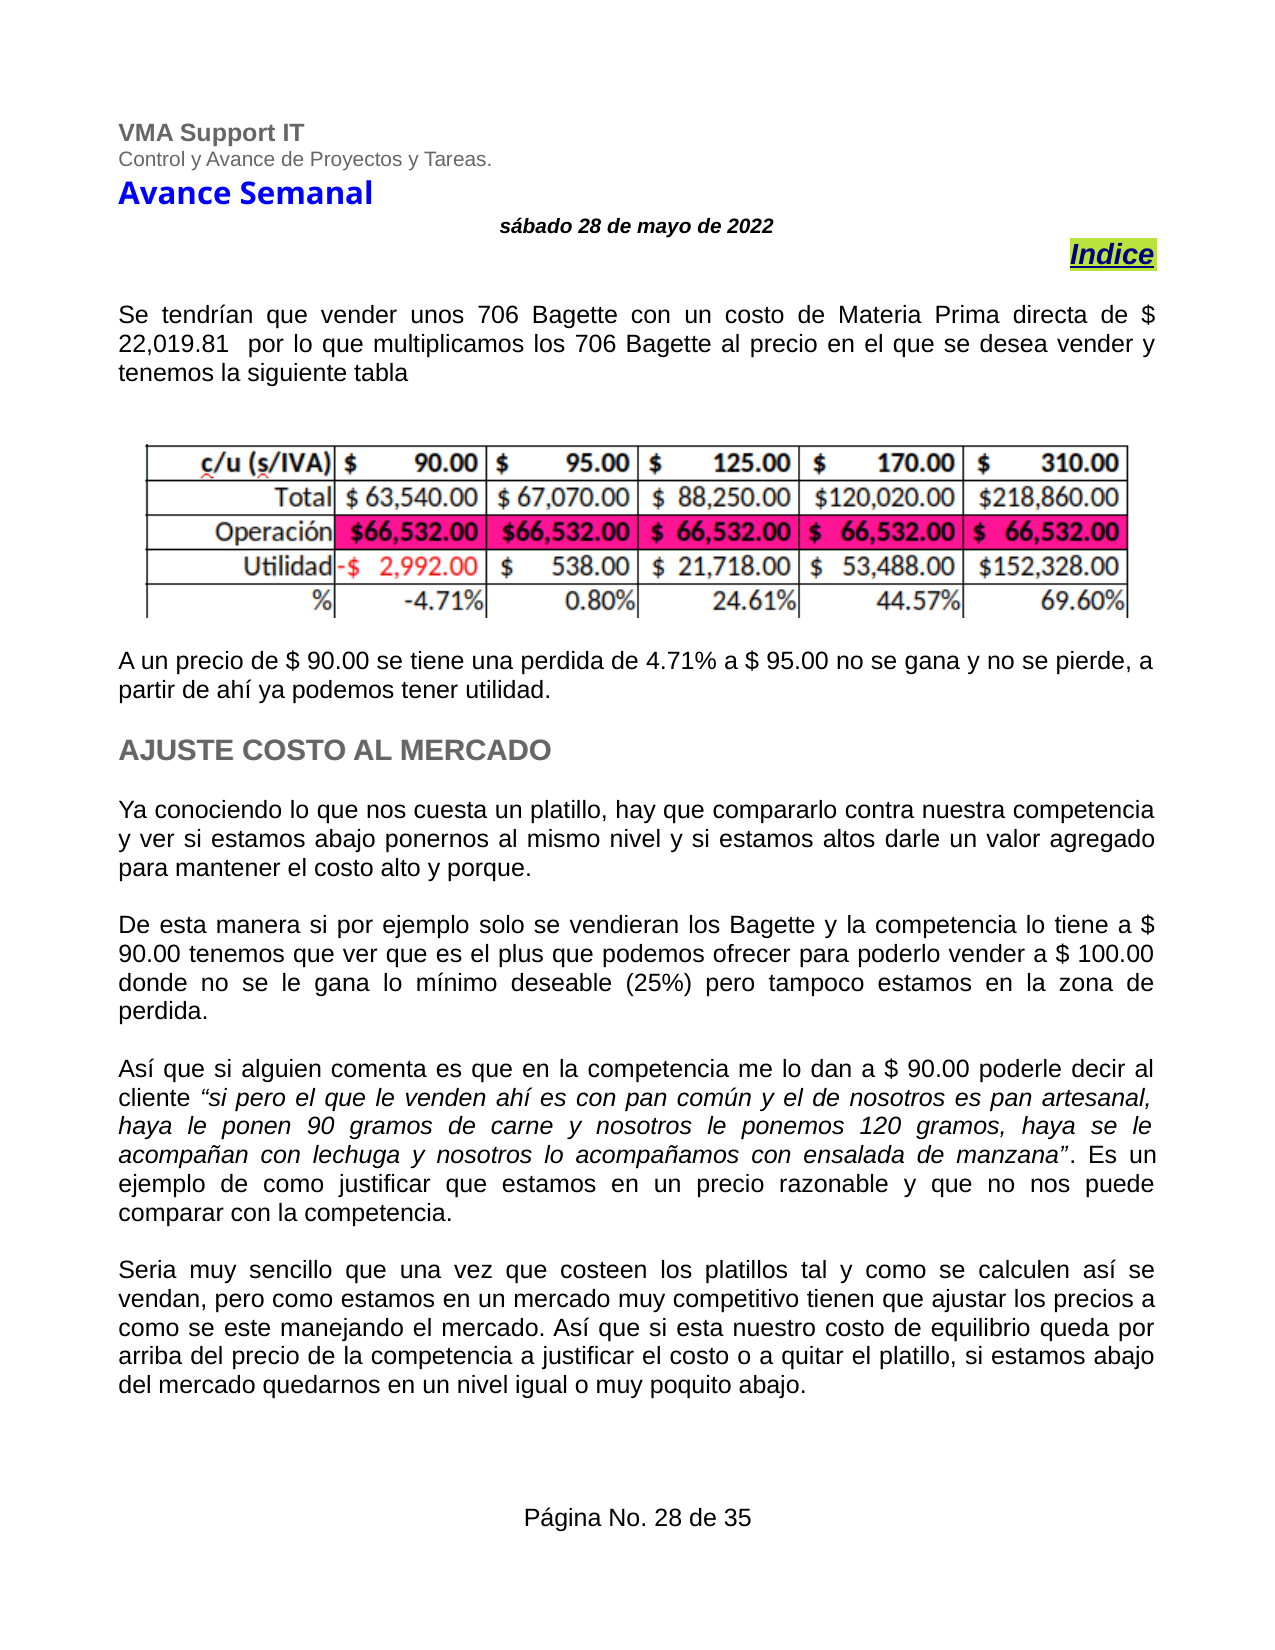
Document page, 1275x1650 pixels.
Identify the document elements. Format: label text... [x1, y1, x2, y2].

text Se tendrían que vender unos 706 Bagette con un costo de Materia Prima directa de $ 22,019.81 por lo que multiplicamos los 706 Bagette al precio en el que se desea vender y tenemos la siguiente tabla [118, 300, 1157, 387]
text Así que si alguien comenta es que en la competencia me lo dan a $ 90.00 poderle decir al cliente “si pero el que le venden ahí es con pan común y el de nosotros es pan artesanal, haya le ponen 90 gramos de carne y nosotros le ponemos 120 gramos, haya se le acompañan con lechuga y nosotros lo acompañamos con ensalada de manzana”. Es un ejemplo de como justificar que estamos en un precio razonable y que no nos puede comparar con la competencia. [118, 1054, 1157, 1226]
picture [145, 444, 1130, 618]
text Ya conociendo lo que nos cuesta un platillo, hay que compararlo contra nuestra competencia y ver si estamos abajo ponernos al mismo nivel y si estamos altos darle un valor agregado para mantener el costo alto y porque. [118, 795, 1157, 881]
text De esta manera si por ejemplo solo se vendieran los Bagette y la competencia lo tiene a $ 90.00 tenemos que ver que es el plus que podemos ofrecer para poderlo vender a $ 100.00 donde no se le gana lo mínimo deseable (25%) pero tampoco estamos en la zona de perdida. [118, 910, 1157, 1025]
subtitle AJUSTE COSTO AL MERCADO [118, 733, 1157, 766]
text A un precio de $ 90.00 se tiene una perdida de 4.71% a $ 95.00 no se gana y no se pierde, a partir de ahí ya podemos tener utilidad. [118, 646, 1157, 704]
text Seria muy sencillo que una vez que costeen los platillos tal y como se calculen así se vendan, pero como estamos en un mercado muy competitivo tienen que ajustar los precios a como se este manejando el mercado. Así que si esta nuestro costo de equilibrio queda por arriba del precio de la competencia a justificar el costo o a quitar el platillo, si estamos abajo del mercado quedarnos en un nivel igual o muy poquito abajo. [118, 1255, 1157, 1399]
